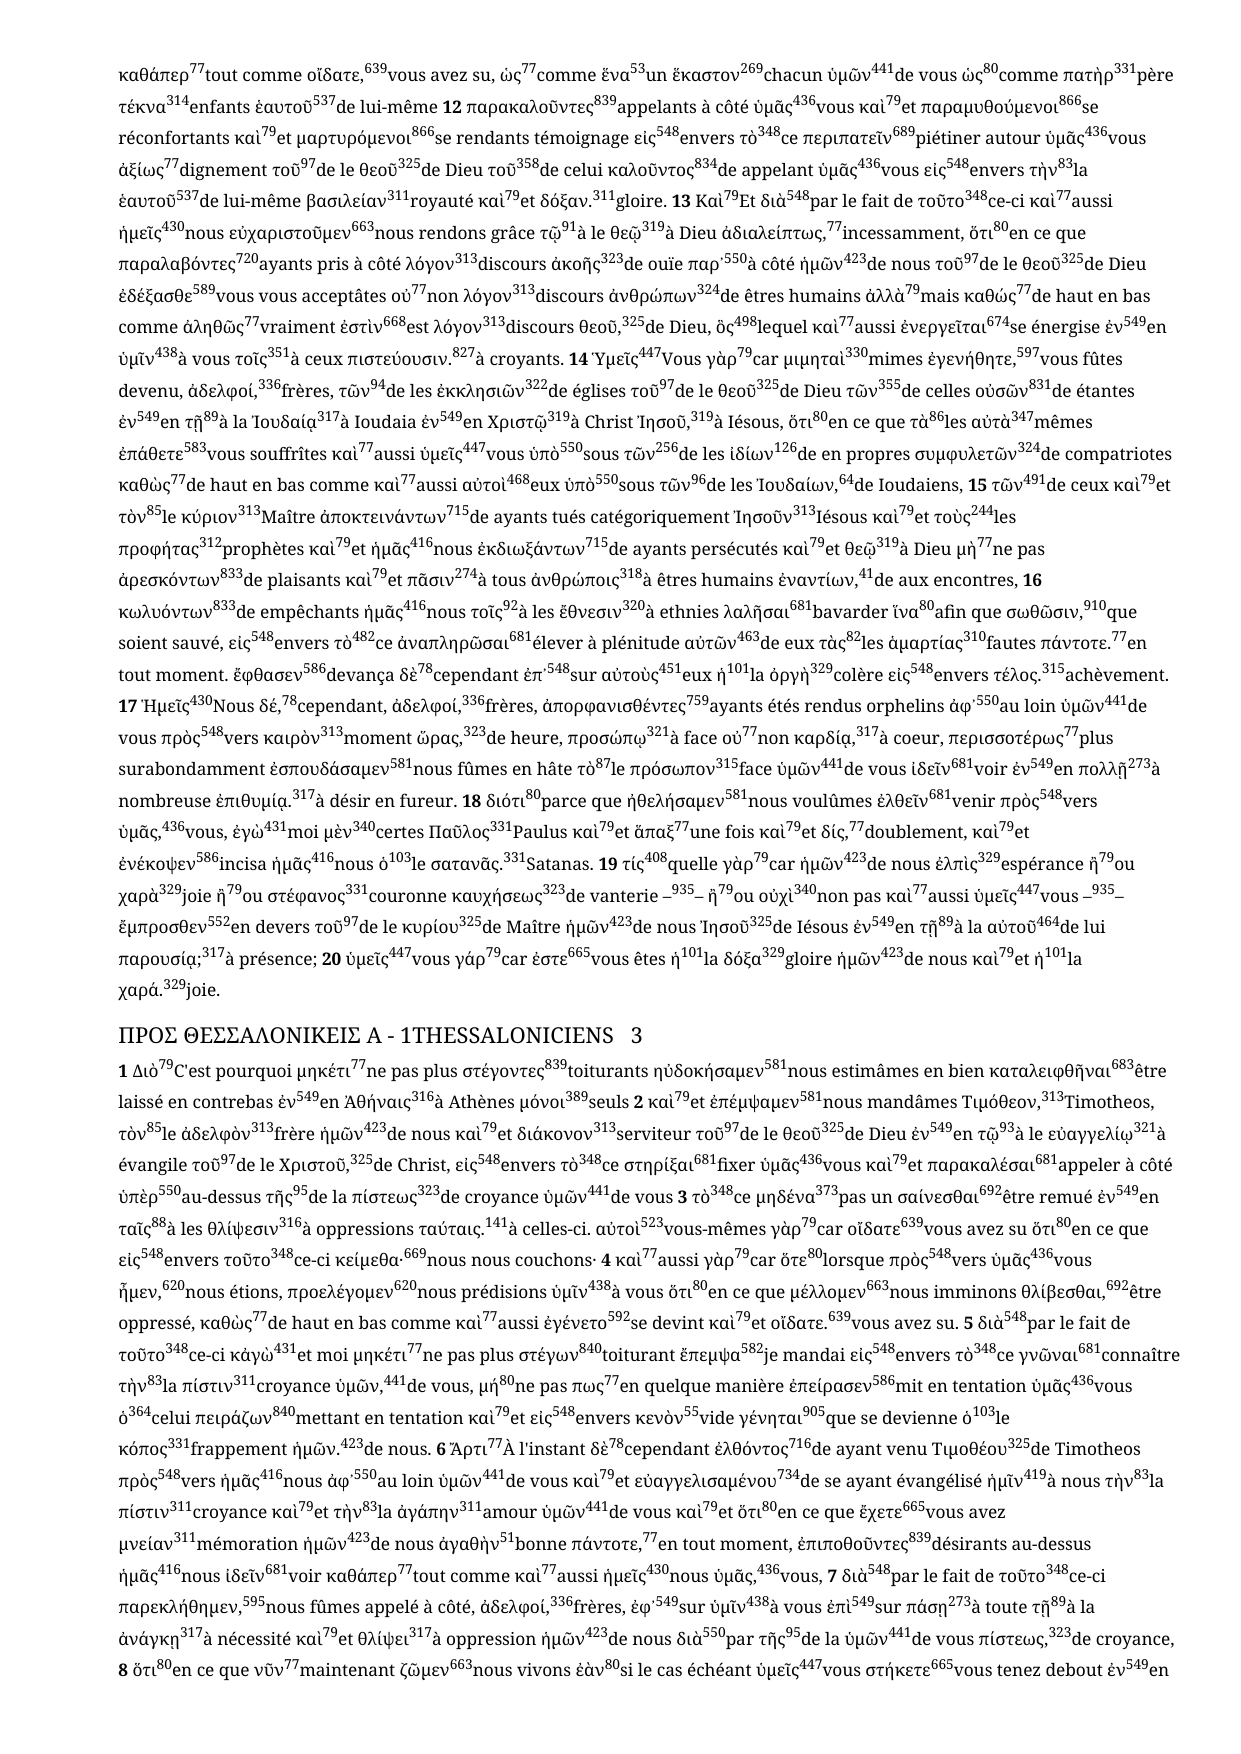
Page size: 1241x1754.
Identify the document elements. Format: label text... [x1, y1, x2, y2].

text 1 Διὸ79C'est pourquoi μηκέτι77ne pas plus στέγοντες839toiturants ηὐδοκήσαμεν581nous estimâmes en bien καταλειφθῆναι683être laissé en contrebas ἐν549en Ἀθήναις316à Athènes μόνοι389seuls 2 καὶ79et ἐπέμψαμεν581nous mandâmes Τιμόθεον,313Timotheos, τὸν85le ἀδελφὸν313frère ἡμῶν423de nous καὶ79et διάκονον313serviteur τοῦ97de le θεοῦ325de Dieu ἐν549en τῷ93à le εὐαγγελίῳ321à évangile τοῦ97de le Χριστοῦ,325de Christ, εἰς548envers τὸ348ce στηρίξαι681fixer ὑμᾶς436vous καὶ79et παρακαλέσαι681appeler à côté ὑπὲρ550au-dessus τῆς95de la πίστεως323de croyance ὑμῶν441de vous 3 τὸ348ce μηδένα373pas un σαίνεσθαι692être remué ἐν549en ταῖς88à les θλίψεσιν316à oppressions ταύταις.141à celles-ci. αὐτοὶ523vous-mêmes γὰρ79car οἴδατε639vous avez su ὅτι80en ce que εἰς548envers τοῦτο348ce-ci κείμεθα·669nous nous couchons· 4 καὶ77aussi γὰρ79car ὅτε80lorsque πρὸς548vers ὑμᾶς436vous ἦμεν,620nous étions, προελέγομεν620nous prédisions ὑμῖν438à vous ὅτι80en ce que μέλλομεν663nous imminons θλίβεσθαι,692être oppressé, καθὼς77de haut en bas comme καὶ77aussi ἐγένετο592se devint καὶ79et οἴδατε.639vous avez su. 5 διὰ548par le fait de τοῦτο348ce-ci κἀγὼ431et moi μηκέτι77ne pas plus στέγων840toiturant ἔπεμψα582je mandai εἰς548envers τὸ348ce γνῶναι681connaître τὴν83la πίστιν311croyance ὑμῶν,441de vous, μή80ne pas πως77en quelque manière ἐπείρασεν586mit en tentation ὑμᾶς436vous ὁ364celui πειράζων840mettant en tentation καὶ79et εἰς548envers κενὸν55vide γένηται905que se devienne ὁ103le κόπος331frappement ἡμῶν.423de nous. 6 Ἄρτι77À l'instant δὲ78cependant ἐλθόντος716de ayant venu Τιμοθέου325de Timotheos πρὸς548vers ἡμᾶς416nous ἀφ᾽550au loin ὑμῶν441de vous καὶ79et εὐαγγελισαμένου734de se ayant évangélisé ἡμῖν419à nous τὴν83la πίστιν311croyance καὶ79et τὴν83la ἀγάπην311amour ὑμῶν441de vous καὶ79et ὅτι80en ce que ἔχετε665vous avez μνείαν311mémoration ἡμῶν423de nous ἀγαθὴν51bonne πάντοτε,77en tout moment, ἐπιποθοῦντες839désirants au-dessus ἡμᾶς416nous ἰδεῖν681voir καθάπερ77tout comme καὶ77aussi ἡμεῖς430nous ὑμᾶς,436vous, 7 διὰ548par le fait de τοῦτο348ce-ci παρεκλήθημεν,595nous fûmes appelé à côté, ἀδελφοί,336frères, ἐφ᾽549sur ὑμῖν438à vous ἐπὶ549sur πάσῃ273à toute τῇ89à la ἀνάγκῃ317à nécessité καὶ79et θλίψει317à oppression ἡμῶν423de nous διὰ550par τῆς95de la ὑμῶν441de vous πίστεως,323de croyance, 8 ὅτι80en ce que νῦν77maintenant ζῶμεν663nous vivons ἐὰν80si le cas échéant ὑμεῖς447vous στήκετε665vous tenez debout ἐν549en κυρίῳ.319à Maître. 9 τίνα160quelle γὰρ79car εὐχαριστίαν311action de grâce δυνάμεθα669nous nous pouvons τῷ91à le θεῷ319à Dieu ἀνταποδοῦναι681redonner en échange περὶ550autour ὑμῶν441de vous ἐπὶ549sur πάσῃ273à toute τῇ89à la χαρᾷ317à joie ᾗ484à laquelle χαίρομεν663nous sommes de joie δι᾽548par le fait de ὑμᾶς436vous ἔμπροσθεν552en devers τοῦ97de le θεοῦ325de Dieu ἡμῶν,423de nous, 10 νυκτὸς323de nuit καὶ79et ἡμέρας323de journée ὑπερεκπερισσοῦ77superabondamment δεόμενοι866se attachants de lien εἰς548envers τὸ348ce ἰδεῖν681voir ὑμῶν441de vous τὸ87le πρόσωπον315face καὶ79et καταρτίσαι681ajuster complètement τὰ86les ὑστερήματα314manques τῆς95de la πίστεως323de croyance ὑμῶν;441de vous; 11 Αὐτὸς542Lui-même δὲ78cependant ὁ103le θεὸς331Dieu καὶ79et πατὴρ331père ἡμῶν423de nous καὶ79et ὁ103le κύριος331Maître ἡμῶν423de nous Ἰησοῦς331Iésous κατευθύναι694que dirige droit de haut en bas τὴν83la ὁδὸν311chemin ἡμῶν423de nous πρὸς548vers ὑμᾶς·436vous· 12 ὑμᾶς436vous δὲ78cependant ὁ103le κύριος331Maître πλεονάσαι694que fasse plus nombreux καὶ79et περισσεύσαι694que surabonde τῇ89à la ἀγάπῃ317à amour εἰς548envers ἀλλήλους501les uns les autres καὶ79et εἰς548envers πάντας372tous καθάπερ77tout comme καὶ77aussi ἡμεῖς430nous εἰς548envers ὑμᾶς,436vous, 13 εἰς548envers τὸ348ce στηρίξαι681fixer ὑμῶν441de vous τὰς82les καρδίας310coeurs ἀμέμπτους29sans blâmes ἐν549en ἁγιωσύνῃ317à sainteté ἔμπροσθεν552en devers τοῦ97de le θεοῦ325de Dieu καὶ79et πατρὸς325de père ἡμῶν423de nous ἐν549en τῇ89à la παρουσίᾳ317à présence τοῦ97de le κυρίου325de Maître ἡμῶν423de nous Ἰησοῦ325de Iésous μετὰ550avec πάντων280de tous τῶν96de les ἁγίων64de saints αὐτοῦ[,464de lui[, ἀμήν].304amen]. [118, 1055, 1181, 1682]
text ΠΡΟΣ ΘΕΣΣΑΛΟΝΙΚΕΙΣ Α - 1THESSALONICIENS 3 [118, 1021, 1181, 1050]
text 1 Αὐτοὶ523Vous-mêmes γὰρ79car οἴδατε,639vous avez su, ἀδελφοί,336frères, τὴν83la εἴσοδον311entrée de chemin ἡμῶν423de nous τὴν344celle πρὸς548vers ὑμᾶς436vous ὅτι80en ce que οὐ77non κενὴ45vide γέγονεν,642a devenu, 2 ἀλλὰ79mais προπαθόντες720ayants soufferts d'avance καὶ79et ὑβρισθέντες,759ayants étés brutalisés, καθὼς77de haut en bas comme οἴδατε,639vous avez su, ἐν549en Φιλίπποις318à Philippes ἐπαρρησιασάμεθα587nous nous oralisâmes franchement ἐν549en τῷ91à le θεῷ319à Dieu ἡμῶν423de nous λαλῆσαι681bavarder πρὸς548vers ὑμᾶς436vous τὸ87le εὐαγγέλιον315évangile τοῦ97de le θεοῦ325de Dieu ἐν549en πολλῷ275à nombreux ἀγῶνι.319à combat. 3 ἡ101la γὰρ79car παράκλησις329appel à côté ἡμῶν423de nous οὐκ77non ἐκ550hors πλάνης323de égarement οὐδὲ79non cependant ἐξ550hors ἀκαθαρσίας323de impureté οὐδὲ79non cependant ἐν549en δόλῳ,319à fraude, 4 ἀλλὰ79mais καθὼς77de haut en bas comme δεδοκιμάσμεθα649nous avons été éprouvés ὑπὸ550sous τοῦ97de le θεοῦ325de Dieu πιστευθῆναι683être cru τὸ87le εὐαγγέλιον,315évangile, οὕτως77ainsi λαλοῦμεν,663nous bavardons, οὐχ77non ὡς80comme ἀνθρώποις318à êtres humains ἀρέσκοντες839plaisants ἀλλὰ79mais θεῷ319à Dieu τῷ352à celui δοκιμάζοντι828à éprouvant τὰς82les καρδίας310coeurs ἡμῶν.423de nous. 5 Οὔτε79Ni γάρ79car ποτε77à un moment ἐν549en λόγῳ319à discours κολακείας323de flatterie ἐγενήθημεν,595nous fûmes devenu, καθὼς77de haut en bas comme οἴδατε,639vous avez su, οὔτε79ni ἐν549en προφάσει317à apparence en avant πλεονεξίας,323de cupidité, θεὸς331Dieu μάρτυς,331témoin, 6 οὔτε79ni ζητοῦντες839cherchants ἐξ550hors ἀνθρώπων324de êtres humains δόξαν311gloire οὔτε79ni ἀφ᾽550au loin ὑμῶν441de vous οὔτε79ni ἀπ᾽550au loin ἄλλων,383de autres, 7 δυνάμενοι866se pouvants ἐν549en βάρει321à poids εἶναι689être ὡς80comme Χριστοῦ325de Christ ἀπόστολοι,330envoyés, ἀλλ᾽79mais ἐγενήθημεν595nous fûmes devenu νήπιοι46infantiles ἐν549en μέσῳ61à au milieu ὑμῶν.441de vous. ὡς80comme ἐὰν340si le cas échéant τροφὸς329nourrice θάλπῃ921que échauffe τὰ86les ἑαυτῆς535de elle-même τέκνα,314enfants, 8 οὕτως77ainsi ὁμειρόμενοι866se désirants ὑμῶν441de vous εὐδοκοῦμεν620nous estimions en bien μεταδοῦναι681donner avec au-delà ὑμῖν438à vous οὐ77non μόνον77seulement τὸ87le εὐαγγέλιον315évangile τοῦ97de le θεοῦ325de Dieu ἀλλὰ79mais καὶ77aussi τὰς82les ἑαυτῶν510de nous-mêmes ψυχάς,310âmes, διότι80parce que ἀγαπητοὶ46aimés ἡμῖν419à nous ἐγενήθητε.597vous fûtes devenu. 9 Μνημονεύετε665Vous souvenez γάρ,79car, ἀδελφοί,336frères, τὸν85le κόπον313frappement ἡμῶν423de nous καὶ79et τὸν85le μόχθον·313labeur· νυκτὸς323de nuit καὶ79et ἡμέρας323de journée ἐργαζόμενοι866se mettants au travail πρὸς548vers τὸ348ce μὴ77ne pas ἐπιβαρῆσαί681alourdir sur τινα373un quelconque ὑμῶν441de vous ἐκηρύξαμεν581nous annonçâmes εἰς548envers ὑμᾶς436vous τὸ87le εὐαγγέλιον315évangile τοῦ97de le θεοῦ.325de Dieu. 10 ὑμεῖς447vous μάρτυρες330témoins καὶ79et ὁ103le θεός,331Dieu, ὡς77comme ὁσίως77en sacré καὶ79et δικαίως77justement καὶ79et ἀμέμπτως77imblâmablement ὑμῖν438à vous τοῖς351à ceux πιστεύουσιν827à croyants ἐγενήθημεν,595nous fûmes devenu, 11 καθάπερ77tout comme οἴδατε,639vous avez su, ὡς77comme ἕνα53un ἕκαστον269chacun ὑμῶν441de vous ὡς80comme πατὴρ331père τέκνα314enfants ἑαυτοῦ537de lui-même 12 παρακαλοῦντες839appelants à côté ὑμᾶς436vous καὶ79et παραμυθούμενοι866se réconfortants καὶ79et μαρτυρόμενοι866se rendants témoignage εἰς548envers τὸ348ce περιπατεῖν689piétiner autour ὑμᾶς436vous ἀξίως77dignement τοῦ97de le θεοῦ325de Dieu τοῦ358de celui καλοῦντος834de appelant ὑμᾶς436vous εἰς548envers τὴν83la ἑαυτοῦ537de lui-même βασιλείαν311royauté καὶ79et δόξαν.311gloire. 13 Καὶ79Et διὰ548par le fait de τοῦτο348ce-ci καὶ77aussi ἡμεῖς430nous εὐχαριστοῦμεν663nous rendons grâce τῷ91à le θεῷ319à Dieu ἀδιαλείπτως,77incessamment, ὅτι80en ce que παραλαβόντες720ayants pris à côté λόγον313discours ἀκοῆς323de ouïe παρ᾽550à côté ἡμῶν423de nous τοῦ97de le θεοῦ325de Dieu ἐδέξασθε589vous vous acceptâtes οὐ77non λόγον313discours ἀνθρώπων324de êtres humains ἀλλὰ79mais καθώς77de haut en bas comme ἀληθῶς77vraiment ἐστὶν668est λόγον313discours θεοῦ,325de Dieu, ὃς498lequel καὶ77aussi ἐνεργεῖται674se énergise ἐν549en ὑμῖν438à vous τοῖς351à ceux πιστεύουσιν.827à croyants. 14 Ὑμεῖς447Vous γὰρ79car μιμηταὶ330mimes ἐγενήθητε,597vous fûtes devenu, ἀδελφοί,336frères, τῶν94de les ἐκκλησιῶν322de églises τοῦ97de le θεοῦ325de Dieu τῶν355de celles οὐσῶν831de étantes ἐν549en τῇ89à la Ἰουδαίᾳ317à Ioudaia ἐν549en Χριστῷ319à Christ Ἰησοῦ,319à Iésous, ὅτι80en ce que τὰ86les αὐτὰ347mêmes ἐπάθετε583vous souffrîtes καὶ77aussi ὑμεῖς447vous ὑπὸ550sous τῶν256de les ἰδίων126de en propres συμφυλετῶν324de compatriotes καθὼς77de haut en bas comme καὶ77aussi αὐτοὶ468eux ὑπὸ550sous τῶν96de les Ἰουδαίων,64de Ioudaiens, 15 τῶν491de ceux καὶ79et τὸν85le κύριον313Maître ἀποκτεινάντων715de ayants tués catégoriquement Ἰησοῦν313Iésous καὶ79et τοὺς244les προφήτας312prophètes καὶ79et ἡμᾶς416nous ἐκδιωξάντων715de ayants persécutés καὶ79et θεῷ319à Dieu μὴ77ne pas ἀρεσκόντων833de plaisants καὶ79et πᾶσιν274à tous ἀνθρώποις318à êtres humains ἐναντίων,41de aux encontres, 16 κωλυόντων833de empêchants ἡμᾶς416nous τοῖς92à les ἔθνεσιν320à ethnies λαλῆσαι681bavarder ἵνα80afin que σωθῶσιν,910que soient sauvé, εἰς548envers τὸ482ce ἀναπληρῶσαι681élever à plénitude αὐτῶν463de eux τὰς82les ἁμαρτίας310fautes πάντοτε.77en tout moment. ἔφθασεν586devança δὲ78cependant ἐπ᾽548sur αὐτοὺς451eux ἡ101la ὀργὴ329colère εἰς548envers τέλος.315achèvement. 17 Ἡμεῖς430Nous δέ,78cependant, ἀδελφοί,336frères, ἀπορφανισθέντες759ayants étés rendus orphelins ἀφ᾽550au loin ὑμῶν441de vous πρὸς548vers καιρὸν313moment ὥρας,323de heure, προσώπῳ321à face οὐ77non καρδίᾳ,317à coeur, περισσοτέρως77plus surabondamment ἐσπουδάσαμεν581nous fûmes en hâte τὸ87le πρόσωπον315face ὑμῶν441de vous ἰδεῖν681voir ἐν549en πολλῇ273à nombreuse ἐπιθυμίᾳ.317à désir en fureur. 18 διότι80parce que ἠθελήσαμεν581nous voulûmes ἐλθεῖν681venir πρὸς548vers ὑμᾶς,436vous, ἐγὼ431moi μὲν340certes Παῦλος331Paulus καὶ79et ἅπαξ77une fois καὶ79et δίς,77doublement, καὶ79et ἐνέκοψεν586incisa ἡμᾶς416nous ὁ103le σατανᾶς.331Satanas. 19 τίς408quelle γὰρ79car ἡμῶν423de nous ἐλπὶς329espérance ἢ79ou χαρὰ329joie ἢ79ou στέφανος331couronne καυχήσεως323de vanterie –935– ἢ79ou οὐχὶ340non pas καὶ77aussi ὑμεῖς447vous –935– ἔμπροσθεν552en devers τοῦ97de le κυρίου325de Maître ἡμῶν423de nous Ἰησοῦ325de Iésous ἐν549en τῇ89à la αὐτοῦ464de lui παρουσίᾳ;317à présence; 20 ὑμεῖς447vous γάρ79car ἐστε665vous êtes ἡ101la δόξα329gloire ἡμῶν423de nous καὶ79et ἡ101la χαρά.329joie. [118, 59, 1181, 1002]
